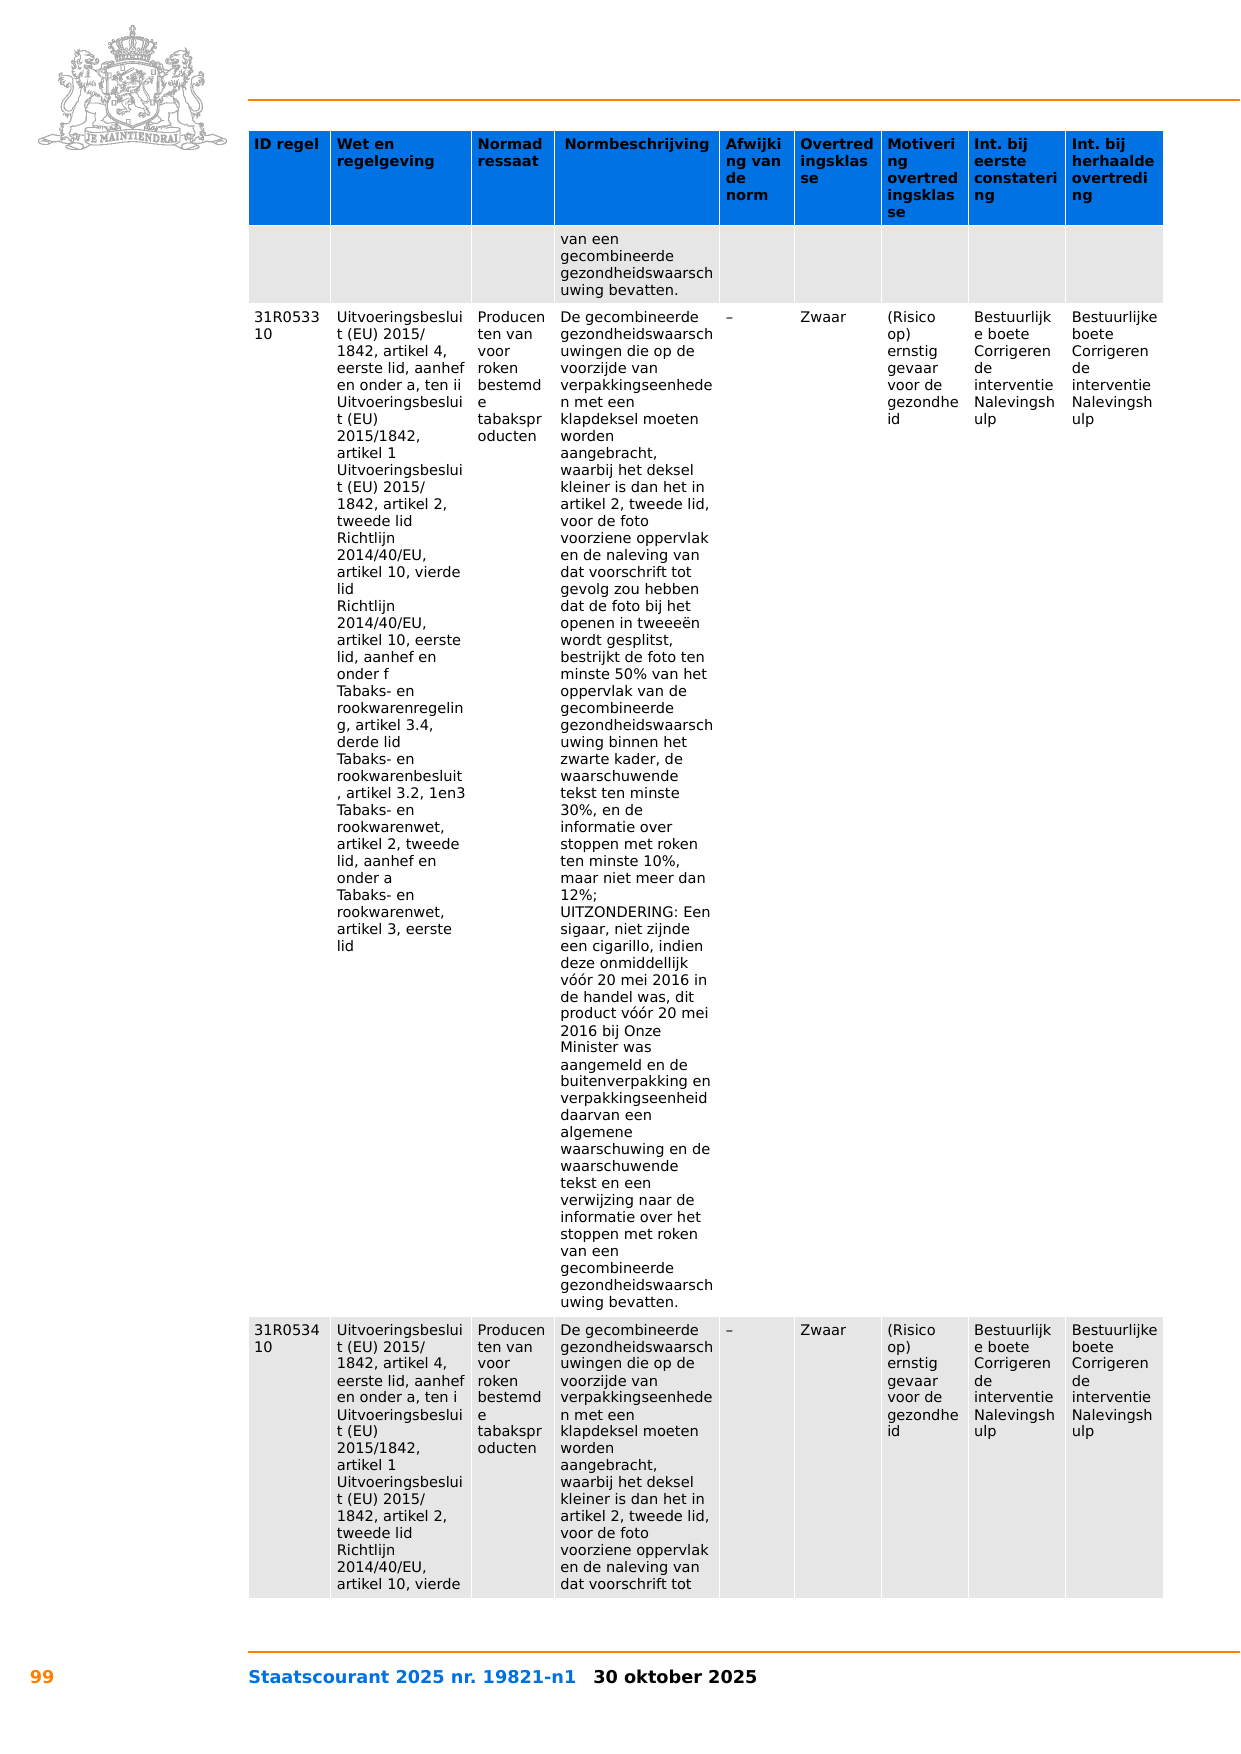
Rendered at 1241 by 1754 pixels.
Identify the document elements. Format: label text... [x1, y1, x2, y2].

table_cell (Risico op) ernstig gevaar voor de gezondheid [882, 1317, 968, 1598]
table_header Int. bij eerste constatering [969, 131, 1065, 225]
table_cell [969, 226, 1065, 303]
table_cell [331, 226, 471, 303]
table_cell Bestuurlijke boete Corrigerende interventie Nalevingshulp [969, 305, 1065, 1316]
table_cell – [720, 1317, 794, 1598]
table_cell Uitvoeringsbesluit (EU) 2015/ 1842, artikel 4, eerste lid, aanhef en onder a, ten i Uitvoeringsbesluit (EU) 2015/1842, artikel 1 Uitvoeringsbesluit (EU) 2015/ 1842, artikel 2, tweede lid Richtlijn 2014/40/EU, artikel 10, vierde [331, 1317, 471, 1598]
table_cell [795, 226, 881, 303]
table_cell Zwaar [795, 1317, 881, 1598]
table_header ID regel [249, 131, 330, 225]
table_cell Producenten van voor roken bestemde tabaksproducten [472, 305, 554, 1316]
table_cell Bestuurlijke boete Corrigerende interventie Nalevingshulp [1066, 1317, 1163, 1598]
table_cell Zwaar [795, 305, 881, 1316]
table_header Int. bij herhaalde overtreding [1066, 131, 1163, 225]
table_cell [249, 226, 330, 303]
table_cell 31R053410 [249, 1317, 330, 1598]
table_header Afwijking van de norm [720, 131, 794, 225]
table_cell [882, 226, 968, 303]
table_cell 31R053310 [249, 305, 330, 1316]
table_cell Bestuurlijke boete Corrigerende interventie Nalevingshulp [969, 1317, 1065, 1598]
table_cell van een gecombineerde gezondheidswaarschuwing bevatten. [555, 226, 719, 303]
table_header Normbeschrijving [555, 131, 719, 225]
table_cell – [720, 305, 794, 1316]
table_cell Bestuurlijke boete Corrigerende interventie Nalevingshulp [1066, 305, 1163, 1316]
table_cell De gecombineerde gezondheidswaarschuwingen die op de voorzijde van verpakkingseenheden met een klapdeksel moeten worden aangebracht, waarbij het deksel kleiner is dan het in artikel 2, tweede lid, voor de foto voorziene oppervlak en de naleving van dat voorschrift tot gevolg zou hebben dat de foto bij het openen in tweeeën wordt gesplitst, bestrijkt de foto ten minste 50% van het oppervlak van de gecombineerde gezondheidswaarschuwing binnen het zwarte kader, de waarschuwende tekst ten minste 30%, en de informatie over stoppen met roken ten minste 10%, maar niet meer dan 12%; UITZONDERING: Een sigaar, niet zijnde een cigarillo, indien deze onmiddellijk vóór 20 mei 2016 in de handel was, dit product vóór 20 mei 2016 bij Onze Minister was aangemeld en de buitenverpakking en verpakkingseenheid daarvan een algemene waarschuwing en de waarschuwende tekst en een verwijzing naar de informatie over het stoppen met roken van een gecombineerde gezondheidswaarschuwing bevatten. [555, 305, 719, 1316]
table_cell [720, 226, 794, 303]
picture [38, 25, 227, 150]
table_header Normadressaat [472, 131, 554, 225]
table_cell [1066, 226, 1163, 303]
table_cell Uitvoeringsbesluit (EU) 2015/ 1842, artikel 4, eerste lid, aanhef en onder a, ten ii Uitvoeringsbesluit (EU) 2015/1842, artikel 1 Uitvoeringsbesluit (EU) 2015/ 1842, artikel 2, tweede lid Richtlijn 2014/40/EU, artikel 10, vierde lid Richtlijn 2014/40/EU, artikel 10, eerste lid, aanhef en onder f Tabaks- en rookwarenregeling, artikel 3.4, derde lid Tabaks- en rookwarenbesluit, artikel 3.2, 1en3 Tabaks- en rookwarenwet, artikel 2, tweede lid, aanhef en onder a Tabaks- en rookwarenwet, artikel 3, eerste lid [331, 305, 471, 1316]
table_header Overtredingsklasse [795, 131, 881, 225]
table_cell [472, 226, 554, 303]
table_cell (Risico op) ernstig gevaar voor de gezondheid [882, 305, 968, 1316]
table_cell Producenten van voor roken bestemde tabaksproducten [472, 1317, 554, 1598]
table_cell De gecombineerde gezondheidswaarschuwingen die op de voorzijde van verpakkingseenheden met een klapdeksel moeten worden aangebracht, waarbij het deksel kleiner is dan het in artikel 2, tweede lid, voor de foto voorziene oppervlak en de naleving van dat voorschrift tot [555, 1317, 719, 1598]
table_header Wet en regelgeving [331, 131, 471, 225]
table_header Motivering overtredingsklasse [882, 131, 968, 225]
